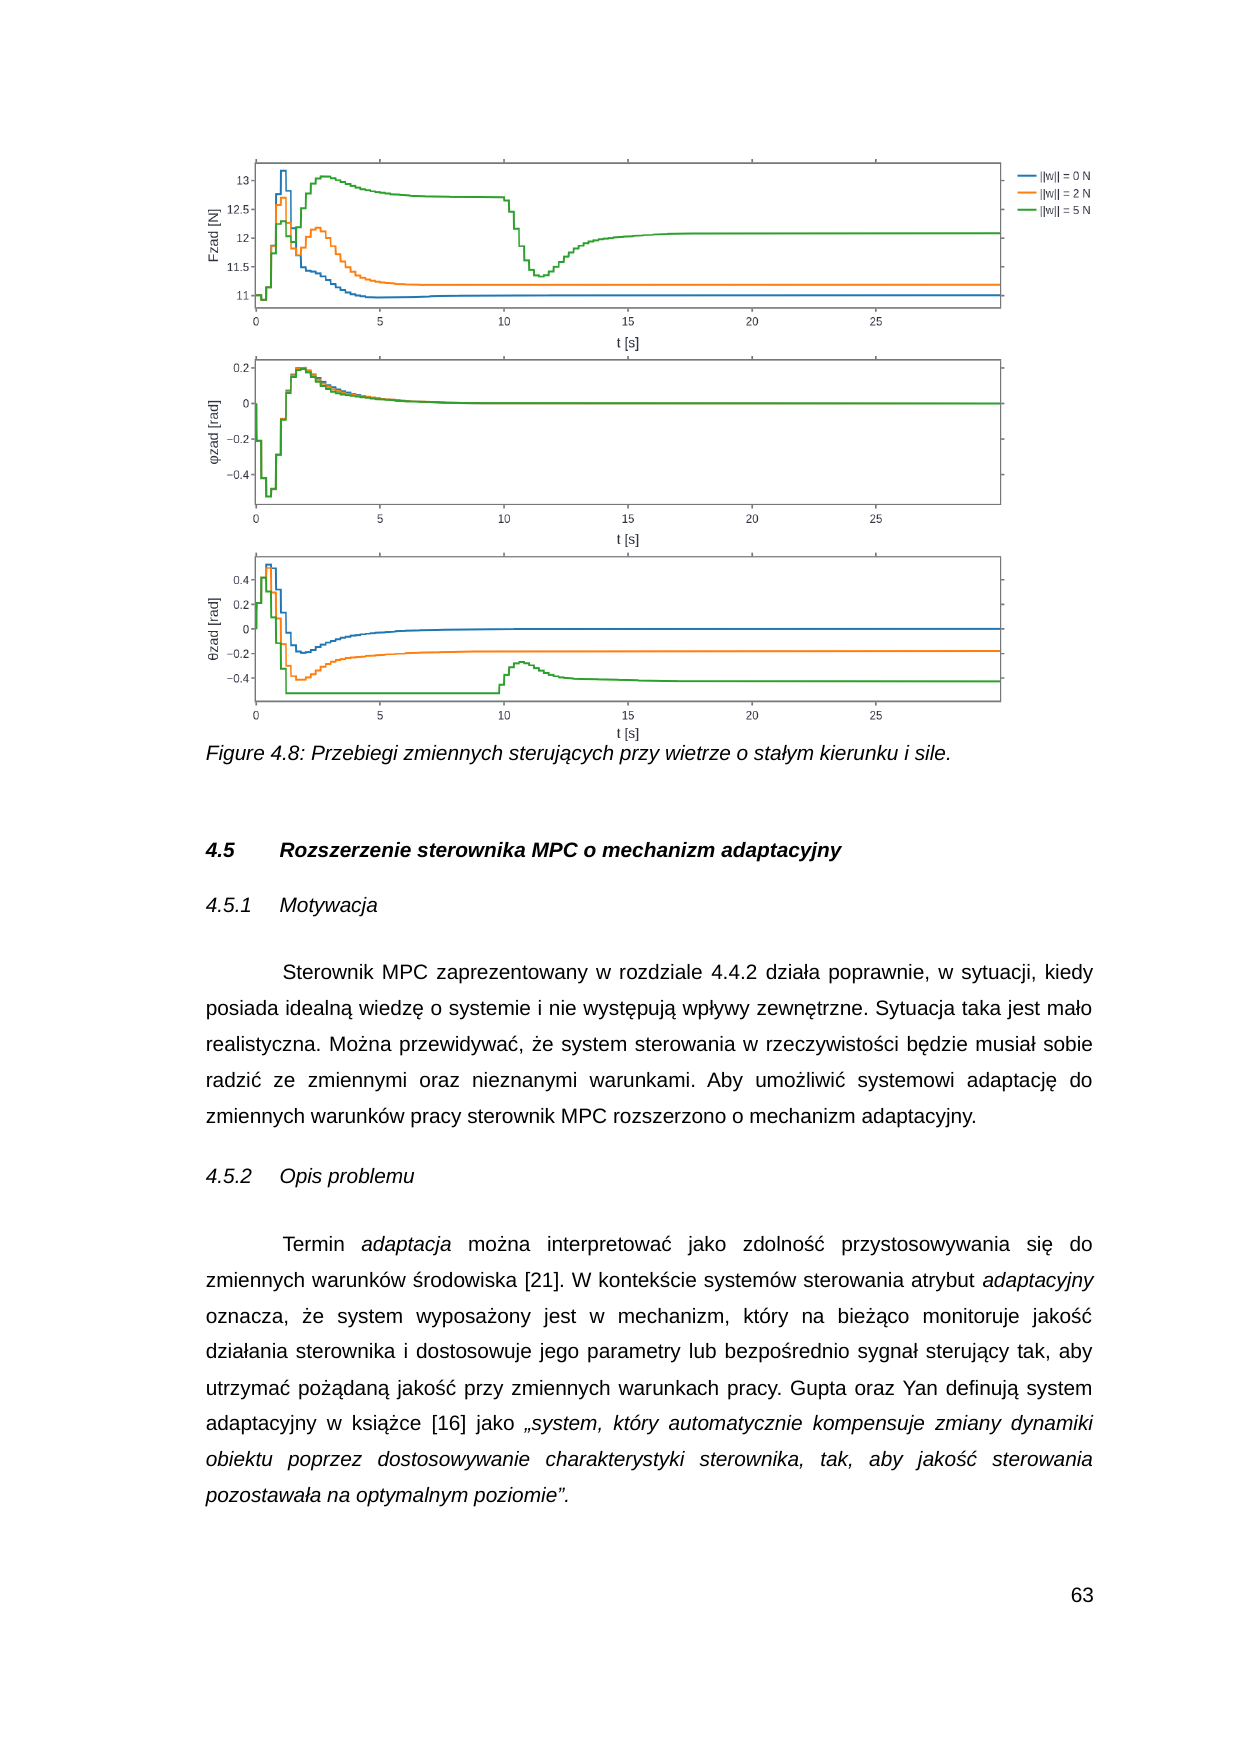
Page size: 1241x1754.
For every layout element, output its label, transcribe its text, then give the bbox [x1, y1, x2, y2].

text Termin adaptacja można interpretować jako zdolność przystosowywania się do zmiennych warunków środowiska [21]. W kontekście systemów sterowania atrybut adaptacyjny oznacza, że system wyposażony jest w mechanizm, który na bieżąco monitoruje jakość działania sterownika i dostosowuje jego parametry lub bezpośrednio sygnał sterujący tak, aby utrzymać pożądaną jakość przy zmiennych warunkach pracy. Gupta oraz Yan definują system adaptacyjny w książce [16] jako „system, który automatycznie kompensuje zmiany dynamiki obiektu poprzez dostosowywanie charakterystyki sterownika, tak, aby jakość sterowania pozostawała na optymalnym poziomie”. [206, 1232, 1093, 1507]
subtitle Motywacja [206, 892, 1093, 916]
subtitle Opis problemu [206, 1164, 1093, 1188]
text Figure 4.8: Przebiegi zmiennych sterujących przy wietrze o stałym kierunku i sile. [206, 741, 1093, 765]
text Sterownik MPC zaprezentowany w rozdziale 4.4.2 działa poprawnie, w sytuacji, kiedy posiada idealną wiedzę o systemie i nie występują wpływy zewnętrzne. Sytuacja taka jest mało realistyczna. Można przewidywać, że system sterowania w rzeczywistości będzie musiał sobie radzić ze zmiennymi oraz nieznanymi warunkami. Aby umożliwić systemowi adaptację do zmiennych warunków pracy sterownik MPC rozszerzono o mechanizm adaptacyjny. [206, 960, 1093, 1127]
picture [205, 159, 1094, 741]
subtitle Rozszerzenie sterownika MPC o mechanizm adaptacyjny [206, 838, 1093, 862]
